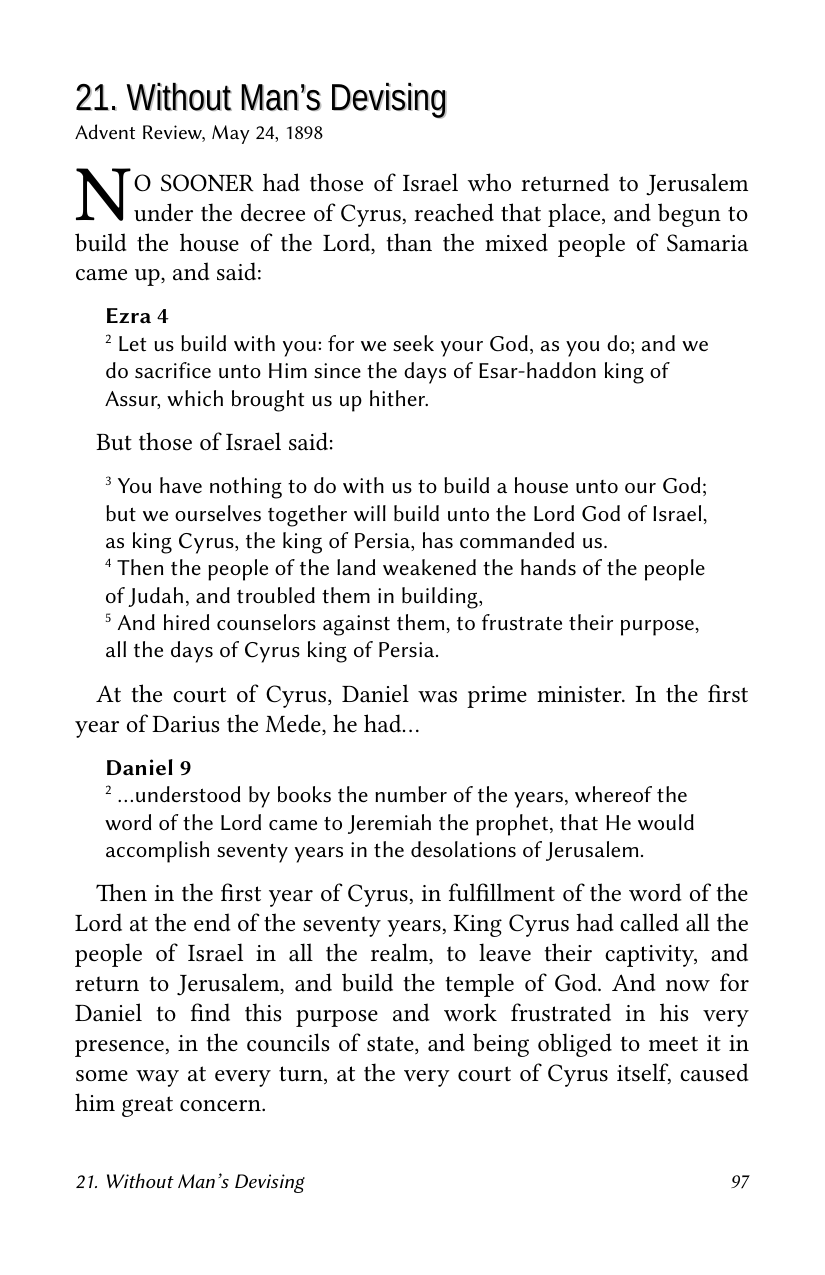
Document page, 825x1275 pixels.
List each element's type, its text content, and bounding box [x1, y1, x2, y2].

text 4 Then the people of the land weakened the hands of the people of Judah, and troubled them in building, [105, 555, 720, 609]
text Ezra 4 [105, 303, 750, 329]
text 5 And hired counselors against them, to frustrate their purpose, all the days of Cyrus king of Persia. [105, 610, 720, 663]
text But those of Israel said: [75, 428, 750, 457]
text 3 You have nothing to do with us to build a house unto our God; but we ourselves together will build unto the Lord God of Israel, as king Cyrus, the king of Persia, has commanded us. [105, 473, 720, 554]
title Without Man’s Devising [75, 75, 750, 118]
text Advent Review, May 24, 1898 [75, 121, 750, 145]
text Daniel 9 [105, 754, 750, 781]
text At the court of Cyrus, Daniel was prime minister. In the first year of Darius the Mede, he had… [75, 680, 750, 738]
text 2 Let us build with you: for we seek your God, as you do; and we do sacrifice unto Him since the days of Esar-haddon king of Assur, which brought us up hither. [105, 331, 720, 412]
text Then in the first year of Cyrus, in fulfillment of the word of the Lord at the end of the seventy years, King Cyrus had called all the people of Israel in all the realm, to leave their captivity, and return to Jerusalem, and build the temple of God. And now for Daniel to find this purpose and work frustrated in his very presence, in the councils of state, and being obliged to meet it in some way at every turn, at the very court of Cyrus itself, caused him great concern. [75, 879, 750, 1117]
text NO SOONER had those of Israel who returned to Jerusalem under the decree of Cyrus, reached that place, and begun to build the house of the Lord, than the mixed people of Samaria came up, and said: [75, 169, 750, 287]
text 2 ...understood by books the number of the years, whereof the word of the Lord came to Jeremiah the prophet, that He would accomplish seventy years in the desolations of Jerusalem. [105, 782, 720, 863]
